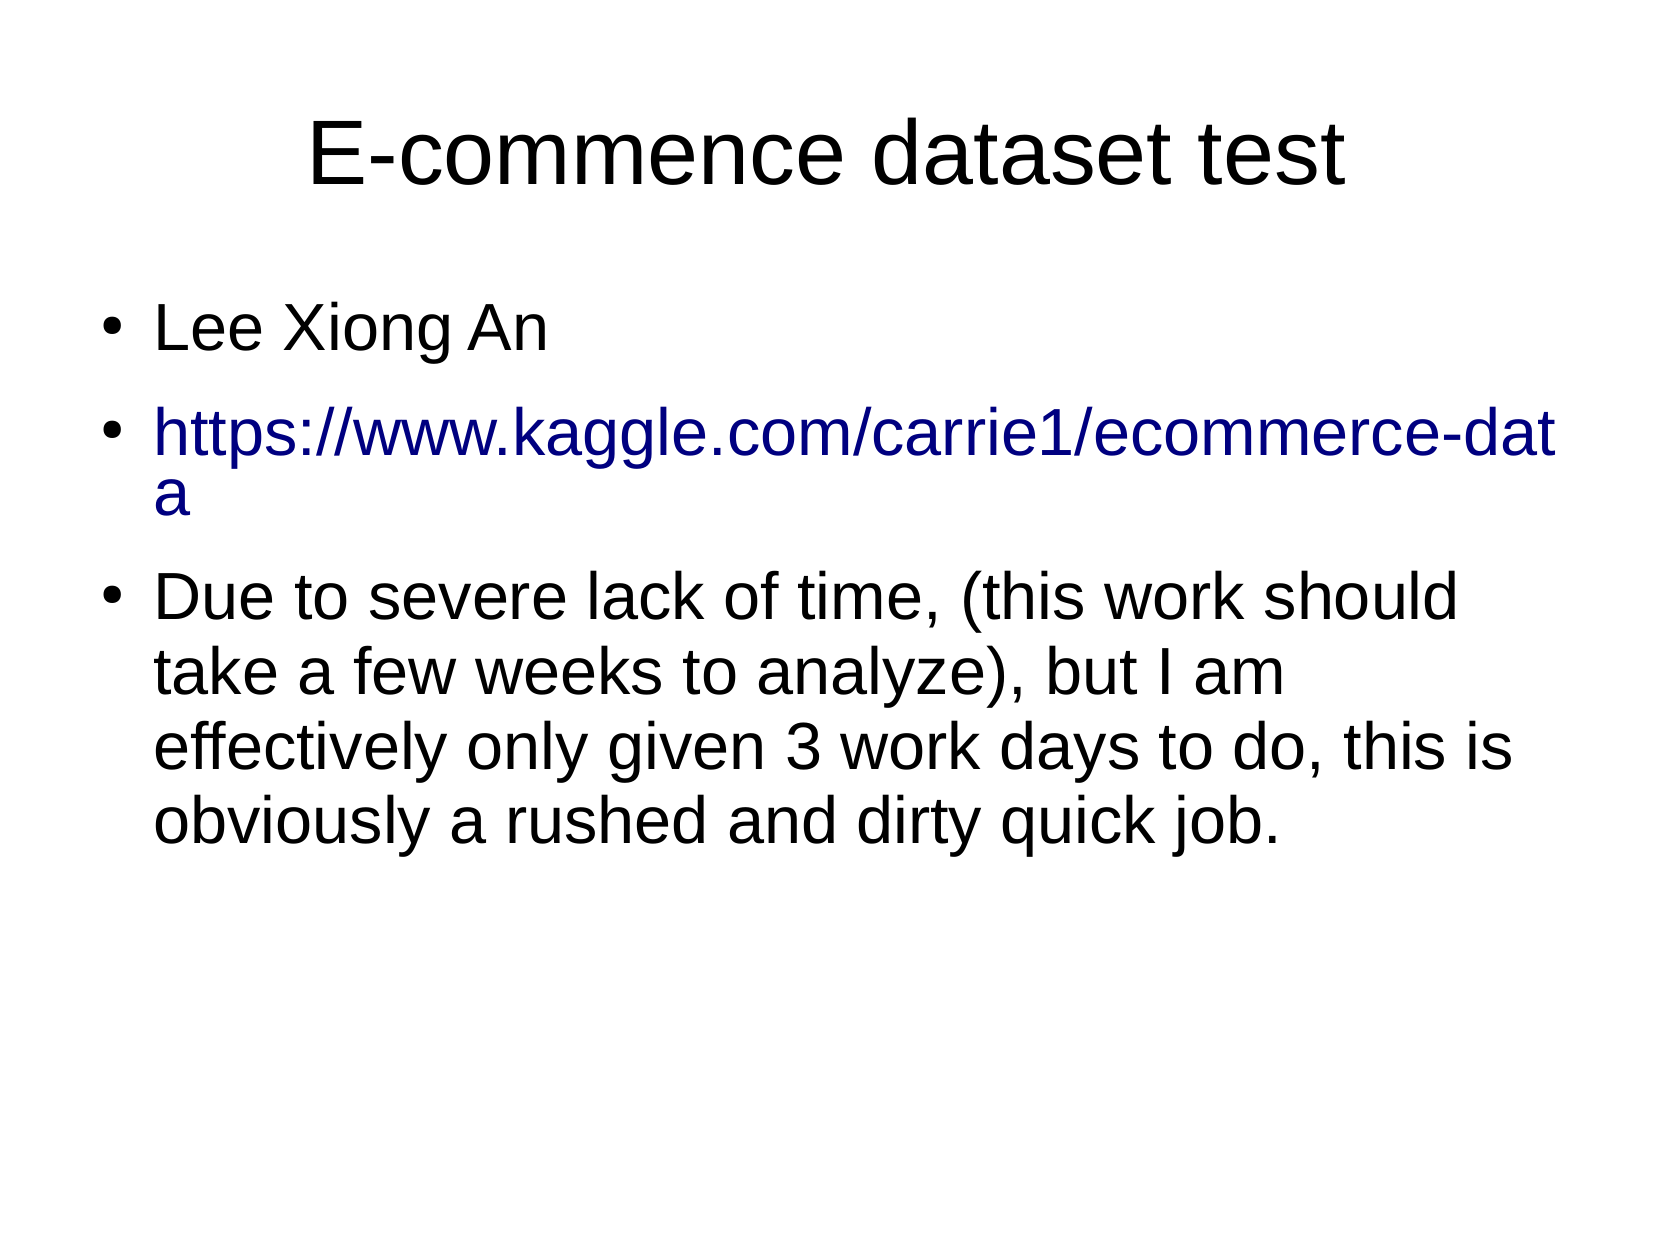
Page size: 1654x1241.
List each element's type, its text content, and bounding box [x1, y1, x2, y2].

list Lee Xiong An https://www.kaggle.com/carrie1/ecommerce-data Due to severe lack of time, (this work should take a few weeks to analyze), but I am effectively only given 3 work days to do, this is obviously a rushed and dirty quick job. [82, 290, 1571, 1010]
title E-commence dataset test [82, 49, 1571, 257]
